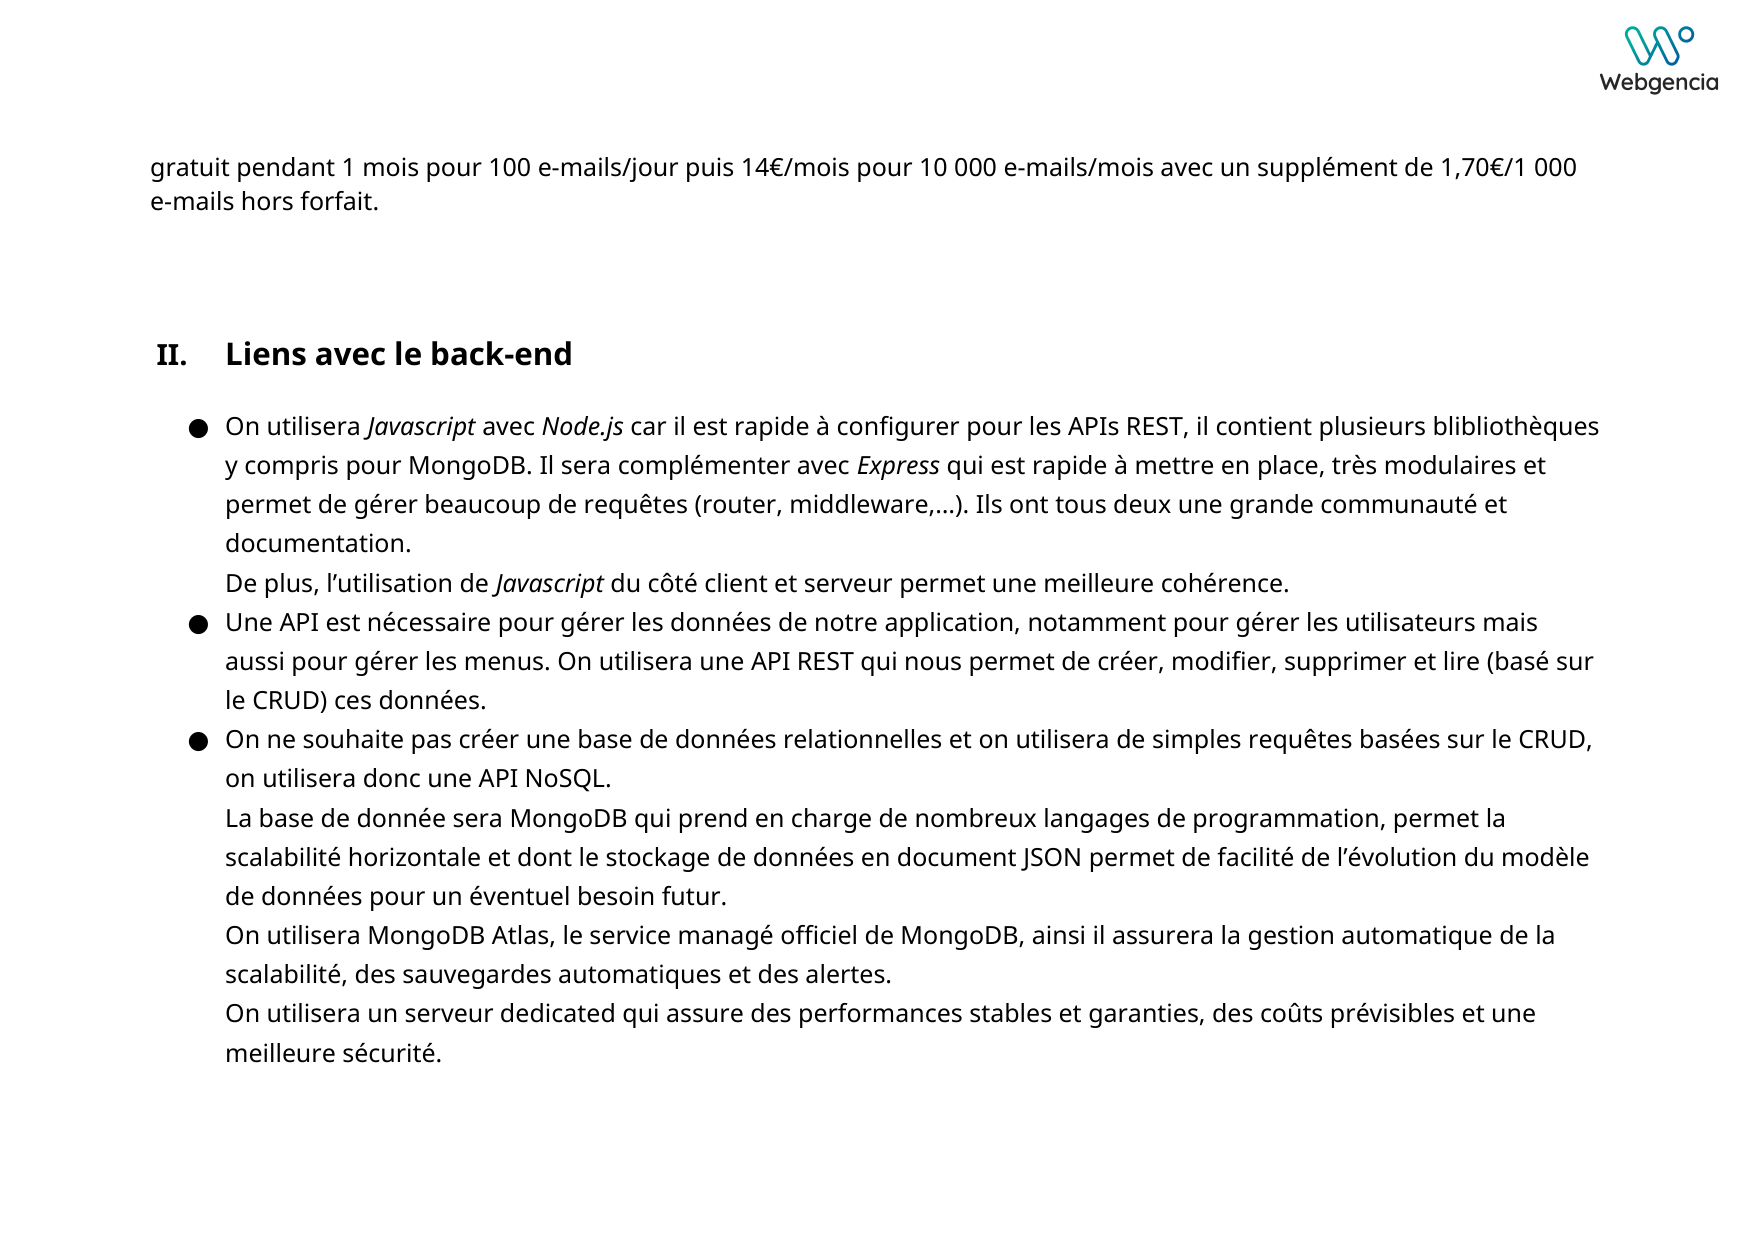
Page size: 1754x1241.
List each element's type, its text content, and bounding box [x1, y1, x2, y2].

list On ne souhaite pas créer une base de données relationnelles et on utilisera de simples requêtes basées sur le CRUD, on utilisera donc une API NoSQL. La base de donnée sera MongoDB qui prend en charge de nombreux langages de programmation, permet la scalabilité horizontale et dont le stockage de données en document JSON permet de facilité de l’évolution du modèle de données pour un éventuel besoin futur. On utilisera MongoDB Atlas, le service managé officiel de MongoDB, ainsi il assurera la gestion automatique de la scalabilité, des sauvegardes automatiques et des alertes. On utilisera un serveur dedicated qui assure des performances stables et garanties, des coûts prévisibles et une meilleure sécurité. [187, 722, 1604, 1069]
subtitle Liens avec le back-end [187, 332, 1604, 374]
picture [1580, 20, 1739, 101]
text gratuit pendant 1 mois pour 100 e-mails/jour puis 14€/mois pour 10 000 e-mails/mois avec un supplément de 1,70€/1 000 e-mails hors forfait. [150, 150, 1604, 252]
list Une API est nécessaire pour gérer les données de notre application, notamment pour gérer les utilisateurs mais aussi pour gérer les menus. On utilisera une API REST qui nous permet de créer, modifier, supprimer et lire (basé sur le CRUD) ces données. [187, 604, 1604, 717]
list On utilisera Javascript avec Node.js car il est rapide à configurer pour les APIs REST, il contient plusieurs blibliothèques y compris pour MongoDB. Il sera complémenter avec Express qui est rapide à mettre en place, très modulaires et permet de gérer beaucoup de requêtes (router, middleware,…). Ils ont tous deux une grande communauté et documentation. De plus, l’utilisation de Javascript du côté client et serveur permet une meilleure cohérence. [187, 408, 1604, 599]
